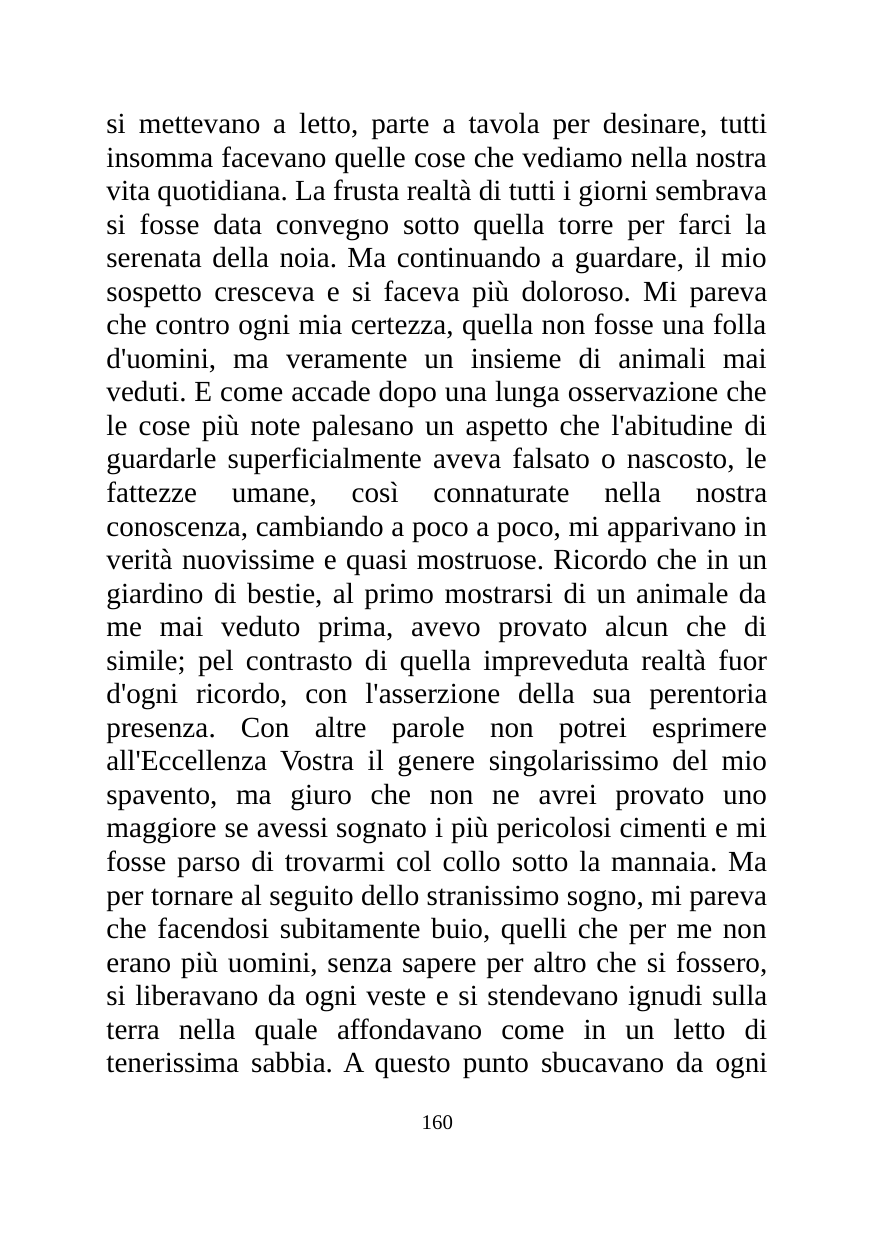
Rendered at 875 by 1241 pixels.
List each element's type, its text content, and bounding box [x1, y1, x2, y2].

text si mettevano a letto, parte a tavola per desinare, tutti insomma facevano quelle cose che vediamo nella nostra vita quotidiana. La frusta realtà di tutti i giorni sembrava si fosse data convegno sotto quella torre per farci la serenata della noia. Ma continuando a guardare, il mio sospetto cresceva e si faceva più doloroso. Mi pareva che contro ogni mia certezza, quella non fosse una folla d'uomini, ma veramente un insieme di animali mai veduti. E come accade dopo una lunga osservazione che le cose più note palesano un aspetto che l'abitudine di guardarle superficialmente aveva falsato o nascosto, le fattezze umane, così connaturate nella nostra conoscenza, cambiando a poco a poco, mi apparivano in verità nuovissime e quasi mostruose. Ricordo che in un giardino di bestie, al primo mostrarsi di un animale da me mai veduto prima, avevo provato alcun che di simile; pel contrasto di quella impreveduta realtà fuor d'ogni ricordo, con l'asserzione della sua perentoria presenza. Con altre parole non potrei esprimere all'Eccellenza Vostra il genere singolarissimo del mio spavento, ma giuro che non ne avrei provato uno maggiore se avessi sognato i più pericolosi cimenti e mi fosse parso di trovarmi col collo sotto la mannaia. Ma per tornare al seguito dello stranissimo sogno, mi pareva che facendosi subitamente buio, quelli che per me non erano più uomini, senza sapere per altro che si fossero, si liberavano da ogni veste e si stendevano ignudi sulla terra nella quale affondavano come in un letto di tenerissima sabbia. A questo punto sbucavano da ogni [106, 106, 768, 1079]
